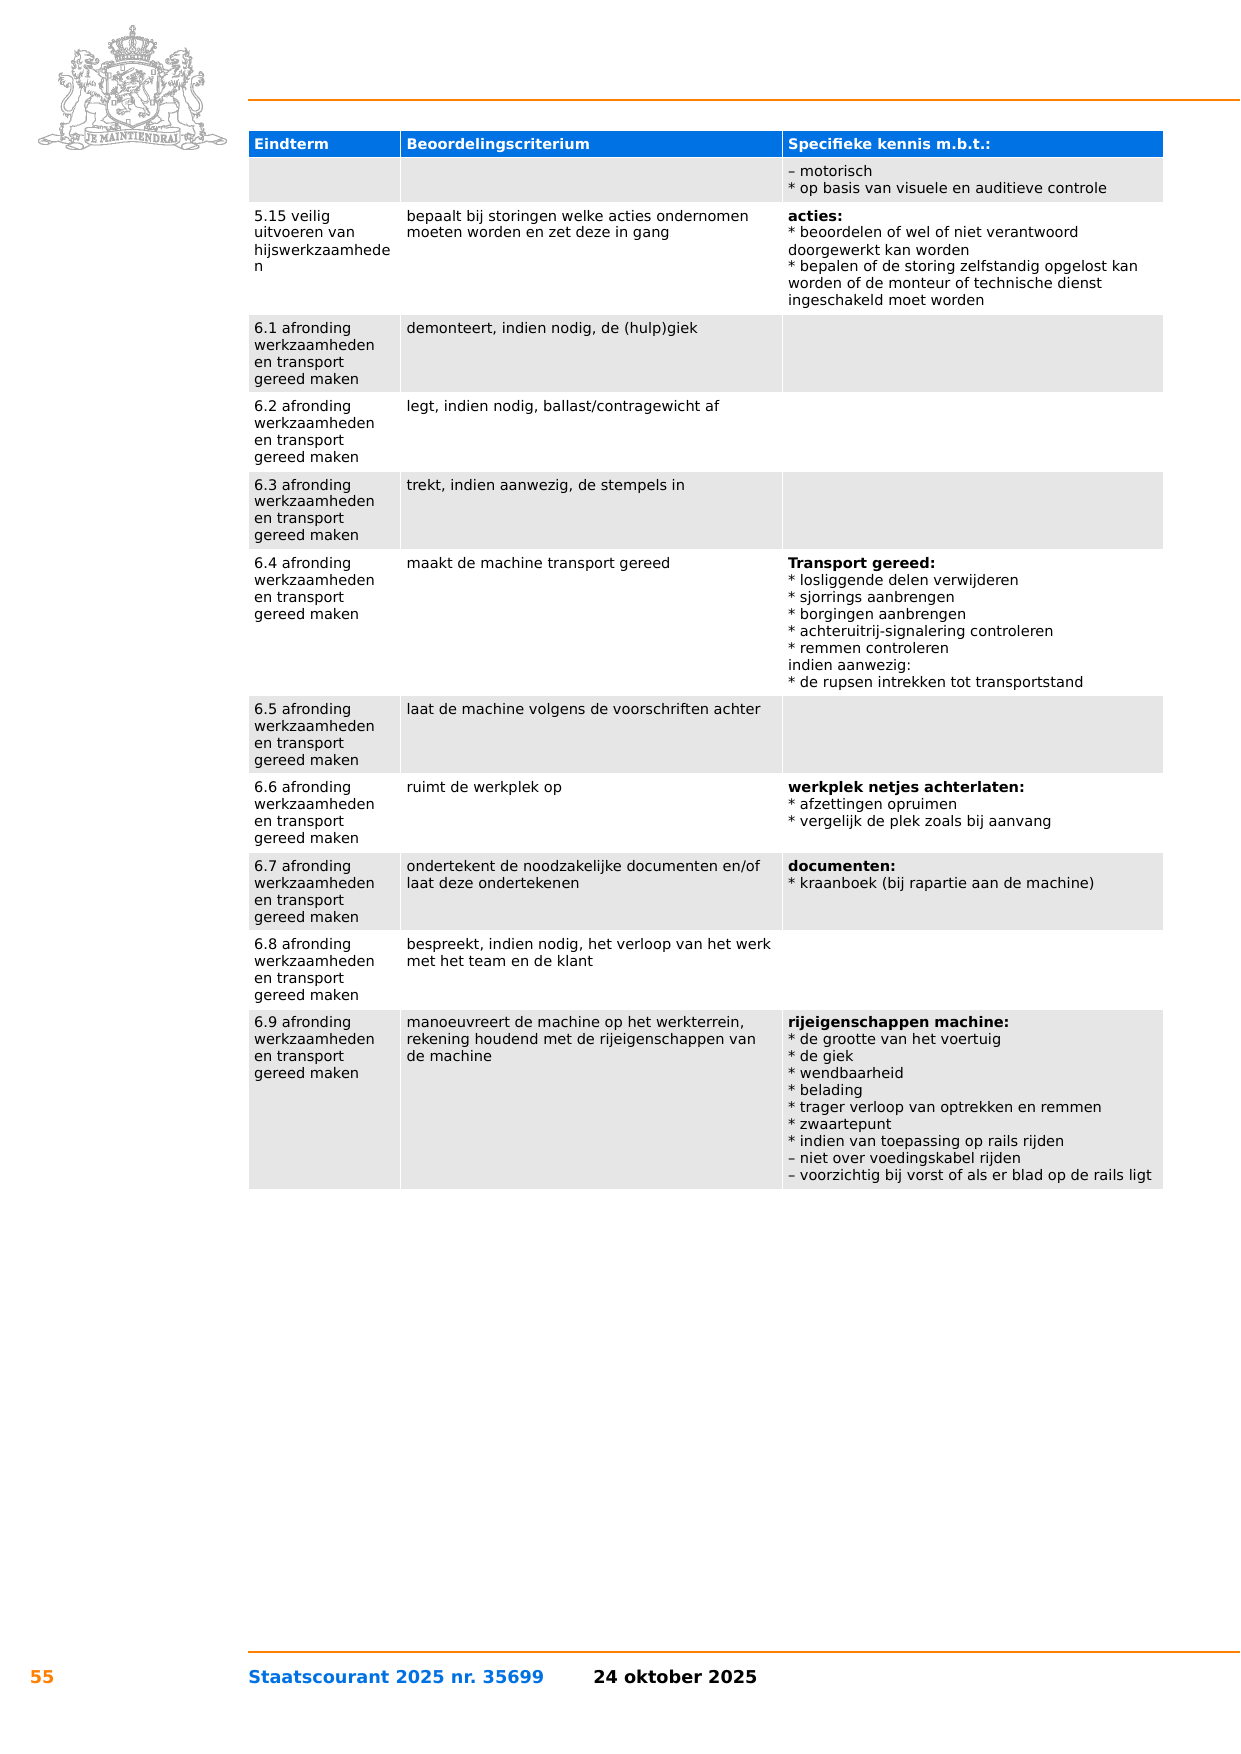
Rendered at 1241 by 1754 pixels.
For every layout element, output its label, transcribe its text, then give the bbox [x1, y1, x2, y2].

table_header Specifieke kennis m.b.t.: [783, 131, 1163, 157]
table_cell 6.3 afronding werkzaamheden en transport gereed maken [249, 472, 400, 549]
table_cell 6.2 afronding werkzaamheden en transport gereed maken [249, 393, 400, 471]
table_cell demonteert, indien nodig, de (hulp)giek [401, 315, 782, 392]
table_cell – motorisch * op basis van visuele en auditieve controle [783, 158, 1163, 202]
table_cell Transport gereed: * losliggende delen verwijderen * sjorrings aanbrengen * borgingen aanbrengen * achteruitrij-signalering controleren * remmen controleren indien aanwezig: * de rupsen intrekken tot transportstand [783, 550, 1163, 695]
table_cell 6.9 afronding werkzaamheden en transport gereed maken [249, 1010, 400, 1189]
table_cell maakt de machine transport gereed [401, 550, 782, 695]
table_cell rijeigenschappen machine: * de grootte van het voertuig * de giek * wendbaarheid * belading * trager verloop van optrekken en remmen * zwaartepunt * indien van toepassing op rails rijden – niet over voedingskabel rijden – voorzichtig bij vorst of als er blad op de rails ligt [783, 1010, 1163, 1189]
table_cell ondertekent de noodzakelijke documenten en/of laat deze ondertekenen [401, 853, 782, 930]
table_cell documenten: * kraanboek (bij rapartie aan de machine) [783, 853, 1163, 930]
picture [38, 25, 227, 150]
table_cell ruimt de werkplek op [401, 775, 782, 852]
table_cell 6.6 afronding werkzaamheden en transport gereed maken [249, 775, 400, 852]
table_cell [783, 696, 1163, 773]
table_cell 6.1 afronding werkzaamheden en transport gereed maken [249, 315, 400, 392]
table_cell 6.5 afronding werkzaamheden en transport gereed maken [249, 696, 400, 773]
table_cell [249, 158, 400, 202]
table_cell laat de machine volgens de voorschriften achter [401, 696, 782, 773]
table_cell [783, 315, 1163, 392]
table_cell 6.8 afronding werkzaamheden en transport gereed maken [249, 931, 400, 1008]
table_cell legt, indien nodig, ballast/contragewicht af [401, 393, 782, 471]
table_cell [783, 472, 1163, 549]
table_cell bespreekt, indien nodig, het verloop van het werk met het team en de klant [401, 931, 782, 1008]
table_cell werkplek netjes achterlaten: * afzettingen opruimen * vergelijk de plek zoals bij aanvang [783, 775, 1163, 852]
table_header Eindterm [249, 131, 400, 157]
table_cell [401, 158, 782, 202]
table_cell [783, 393, 1163, 471]
table_cell 6.4 afronding werkzaamheden en transport gereed maken [249, 550, 400, 695]
table_cell 6.7 afronding werkzaamheden en transport gereed maken [249, 853, 400, 930]
table_cell [783, 931, 1163, 1008]
table_header Beoordelingscriterium [401, 131, 782, 157]
table_cell bepaalt bij storingen welke acties ondernomen moeten worden en zet deze in gang [401, 203, 782, 314]
table_cell 5.15 veilig uitvoeren van hijswerkzaamheden [249, 203, 400, 314]
table_cell manoeuvreert de machine op het werkterrein, rekening houdend met de rijeigenschappen van de machine [401, 1010, 782, 1189]
table_cell trekt, indien aanwezig, de stempels in [401, 472, 782, 549]
table_cell acties: * beoordelen of wel of niet verantwoord doorgewerkt kan worden * bepalen of de storing zelfstandig opgelost kan worden of de monteur of technische dienst ingeschakeld moet worden [783, 203, 1163, 314]
